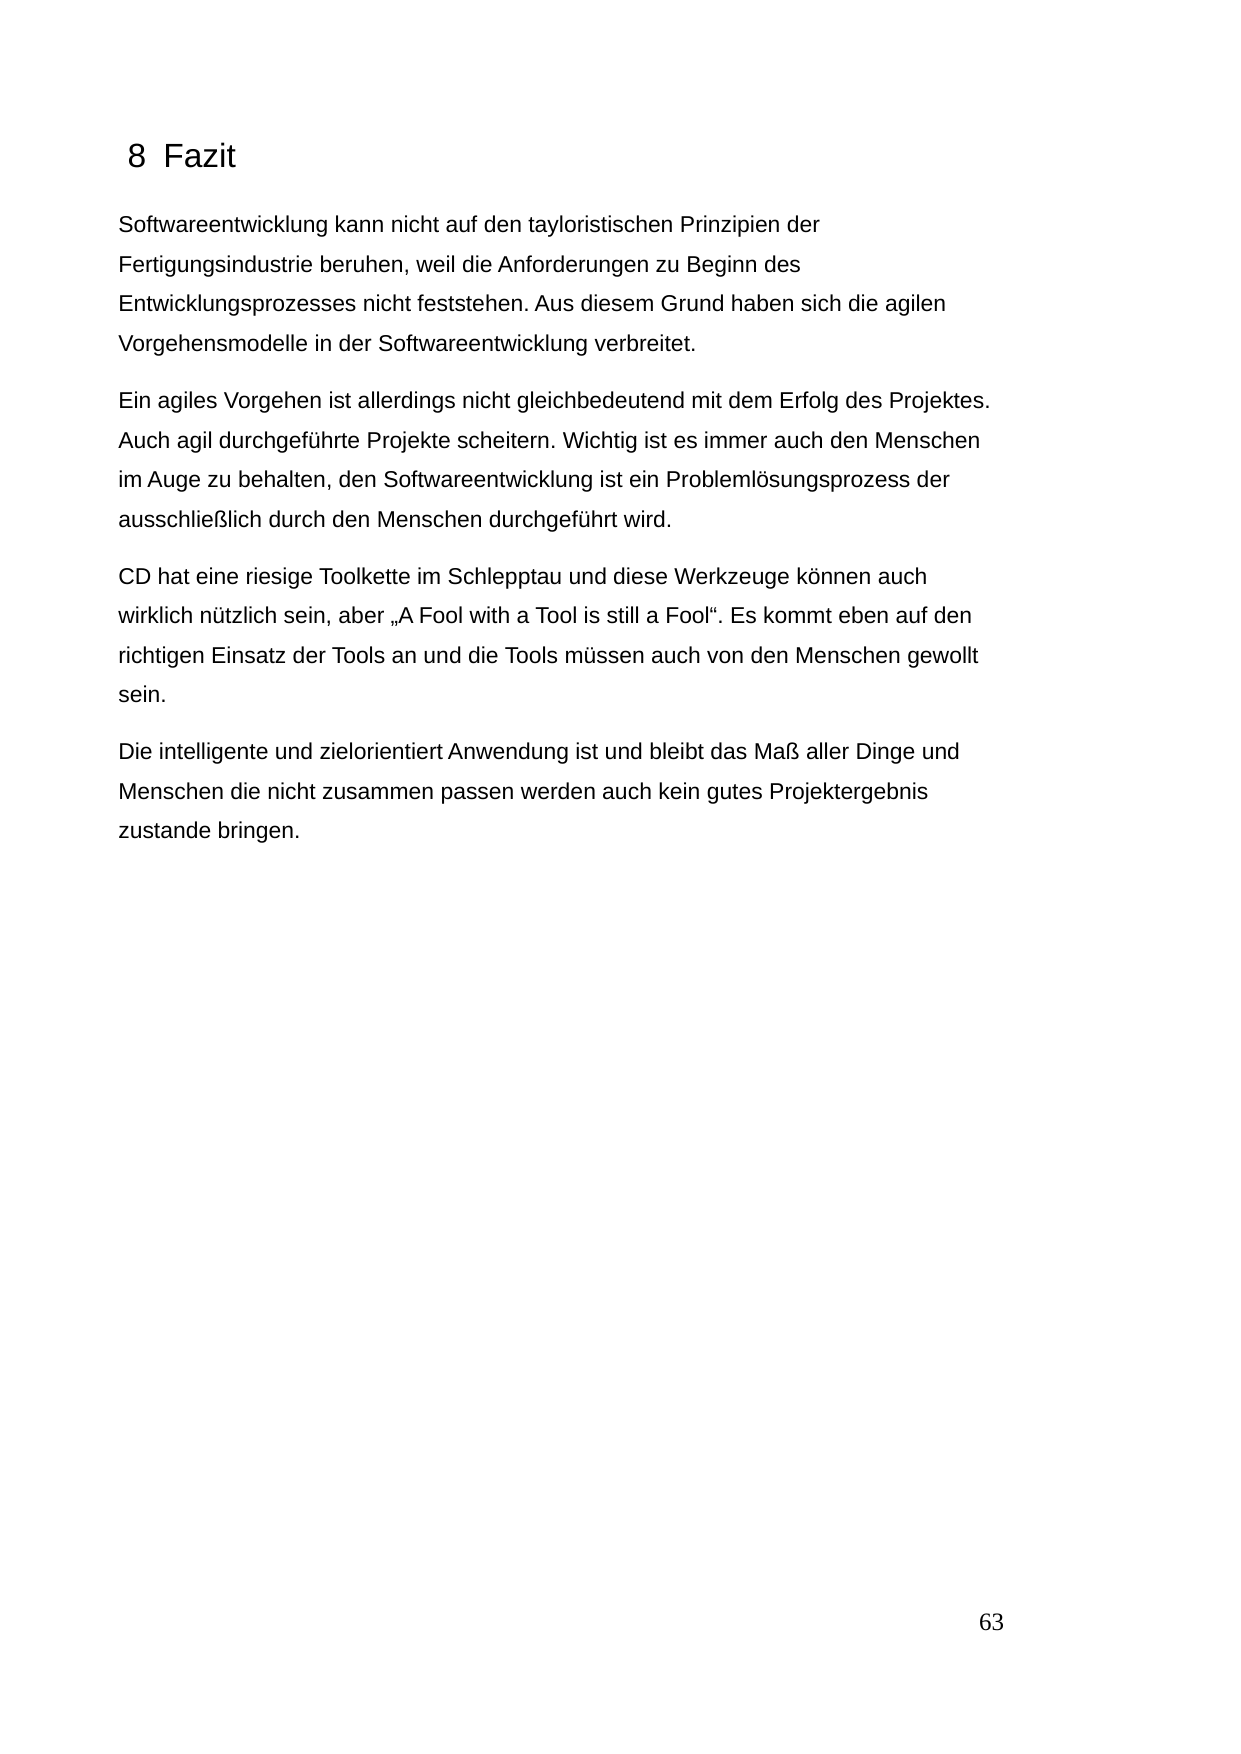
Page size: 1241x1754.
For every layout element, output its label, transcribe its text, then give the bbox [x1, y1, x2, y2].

text Ein agiles Vorgehen ist allerdings nicht gleichbedeutend mit dem Erfolg des Projektes. Auch agil durchgeführte Projekte scheitern. Wichtig ist es immer auch den Menschen im Auge zu behalten, den Softwareentwicklung ist ein Problemlösungsprozess der ausschließlich durch den Menschen durchgeführt wird. [118, 387, 1004, 532]
text Softwareentwicklung kann nicht auf den tayloristischen Prinzipien der Fertigungsindustrie beruhen, weil die Anforderungen zu Beginn des Entwicklungsprozesses nicht feststehen. Aus diesem Grund haben sich die agilen Vorgehensmodelle in der Softwareentwicklung verbreitet. [118, 211, 1004, 356]
text Die intelligente und zielorientiert Anwendung ist und bleibt das Maß aller Dinge und Menschen die nicht zusammen passen werden auch kein gutes Projektergebnis zustande bringen. [118, 738, 1004, 844]
text CD hat eine riesige Toolkette im Schlepptau und diese Werkzeuge können auch wirklich nützlich sein, aber „A Fool with a Tool is still a Fool“. Es kommt eben auf den richtigen Einsatz der Tools an und die Tools müssen auch von den Menschen gewollt sein. [118, 563, 1004, 707]
subtitle Fazit [118, 136, 1004, 174]
